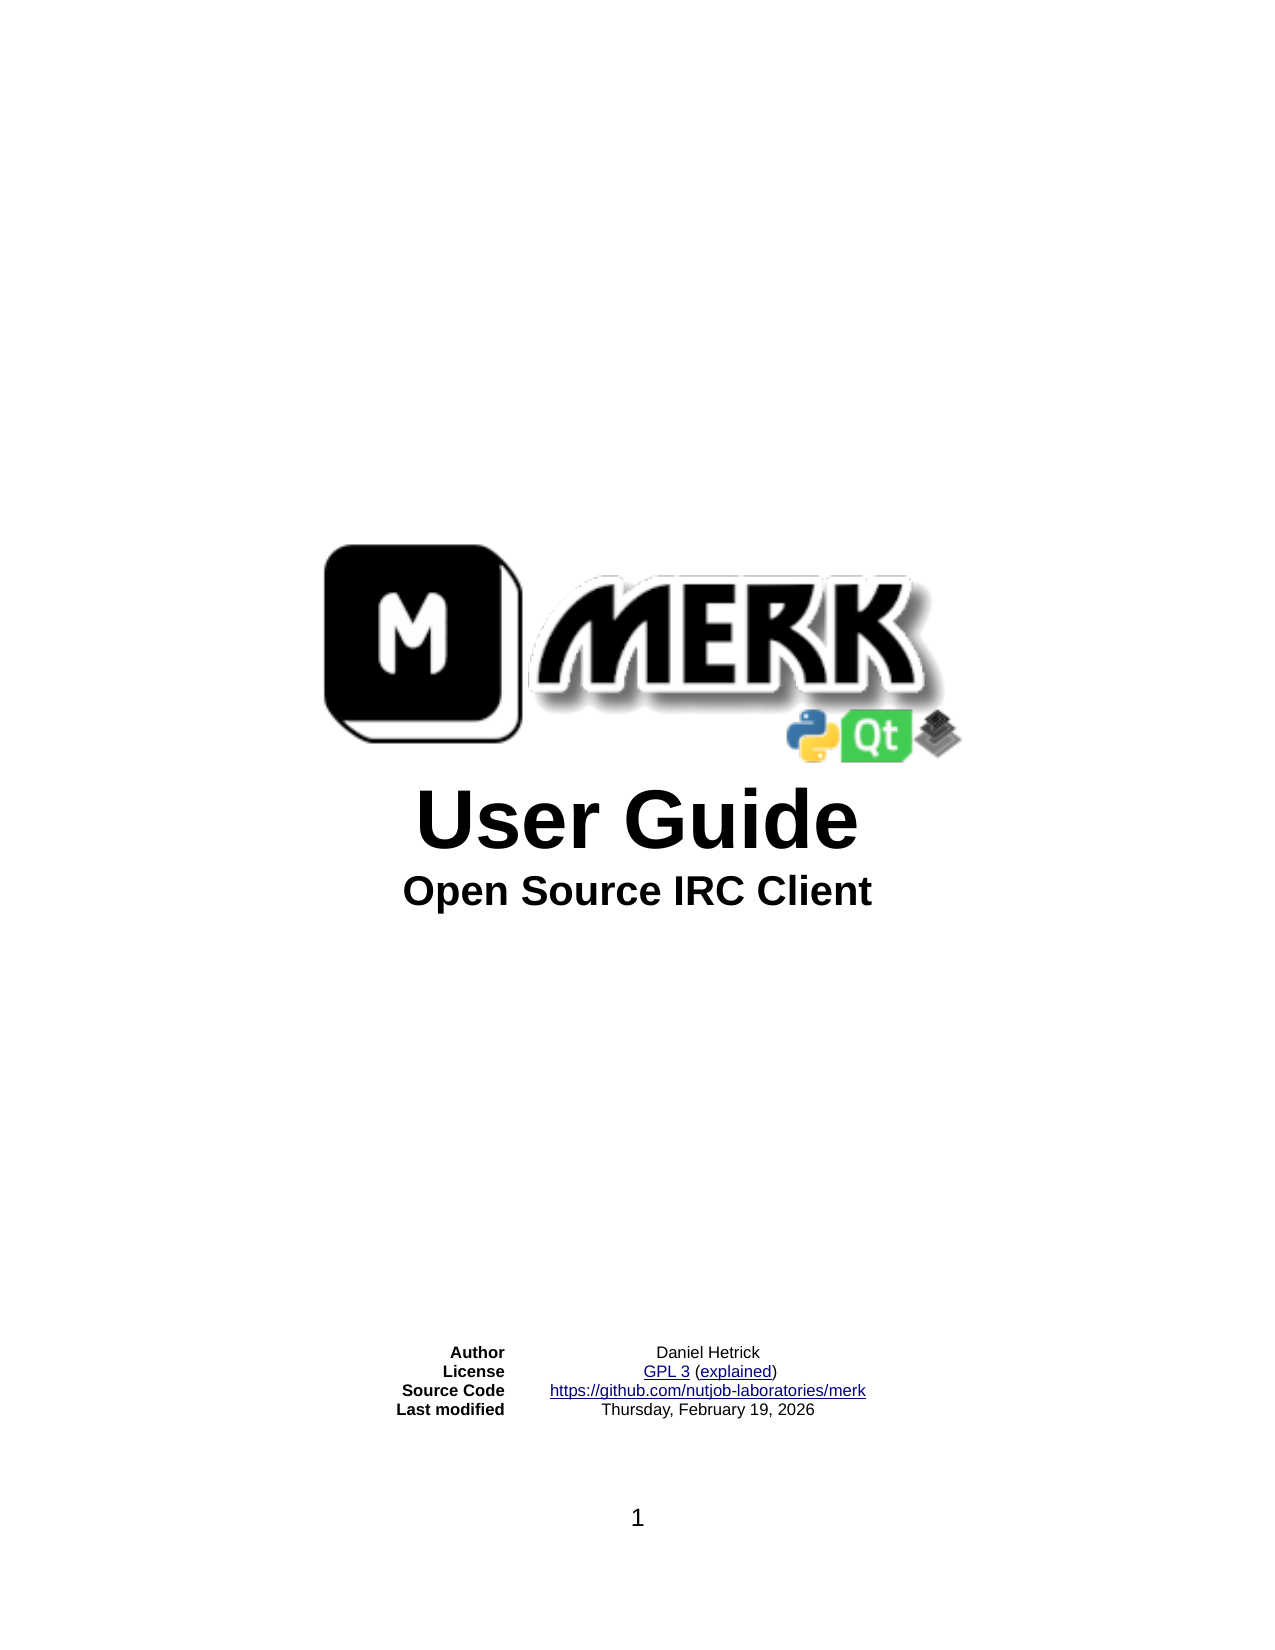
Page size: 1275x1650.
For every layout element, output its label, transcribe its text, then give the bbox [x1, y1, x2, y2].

table_cell Thursday, February 19, 2026 [519, 1400, 897, 1419]
table_cell Last modified [378, 1400, 518, 1419]
table_cell GPL 3 (explained) [519, 1362, 897, 1381]
text Open Source IRC Client [118, 866, 1157, 914]
table_cell https://github.com/nutjob-laboratories/merk [519, 1381, 897, 1400]
picture [304, 520, 971, 771]
table_cell License [378, 1362, 518, 1381]
table_header Daniel Hetrick [519, 1343, 897, 1362]
table_cell Source Code [378, 1381, 518, 1400]
text User Guide [118, 771, 1157, 866]
table_header Author [378, 1343, 518, 1362]
